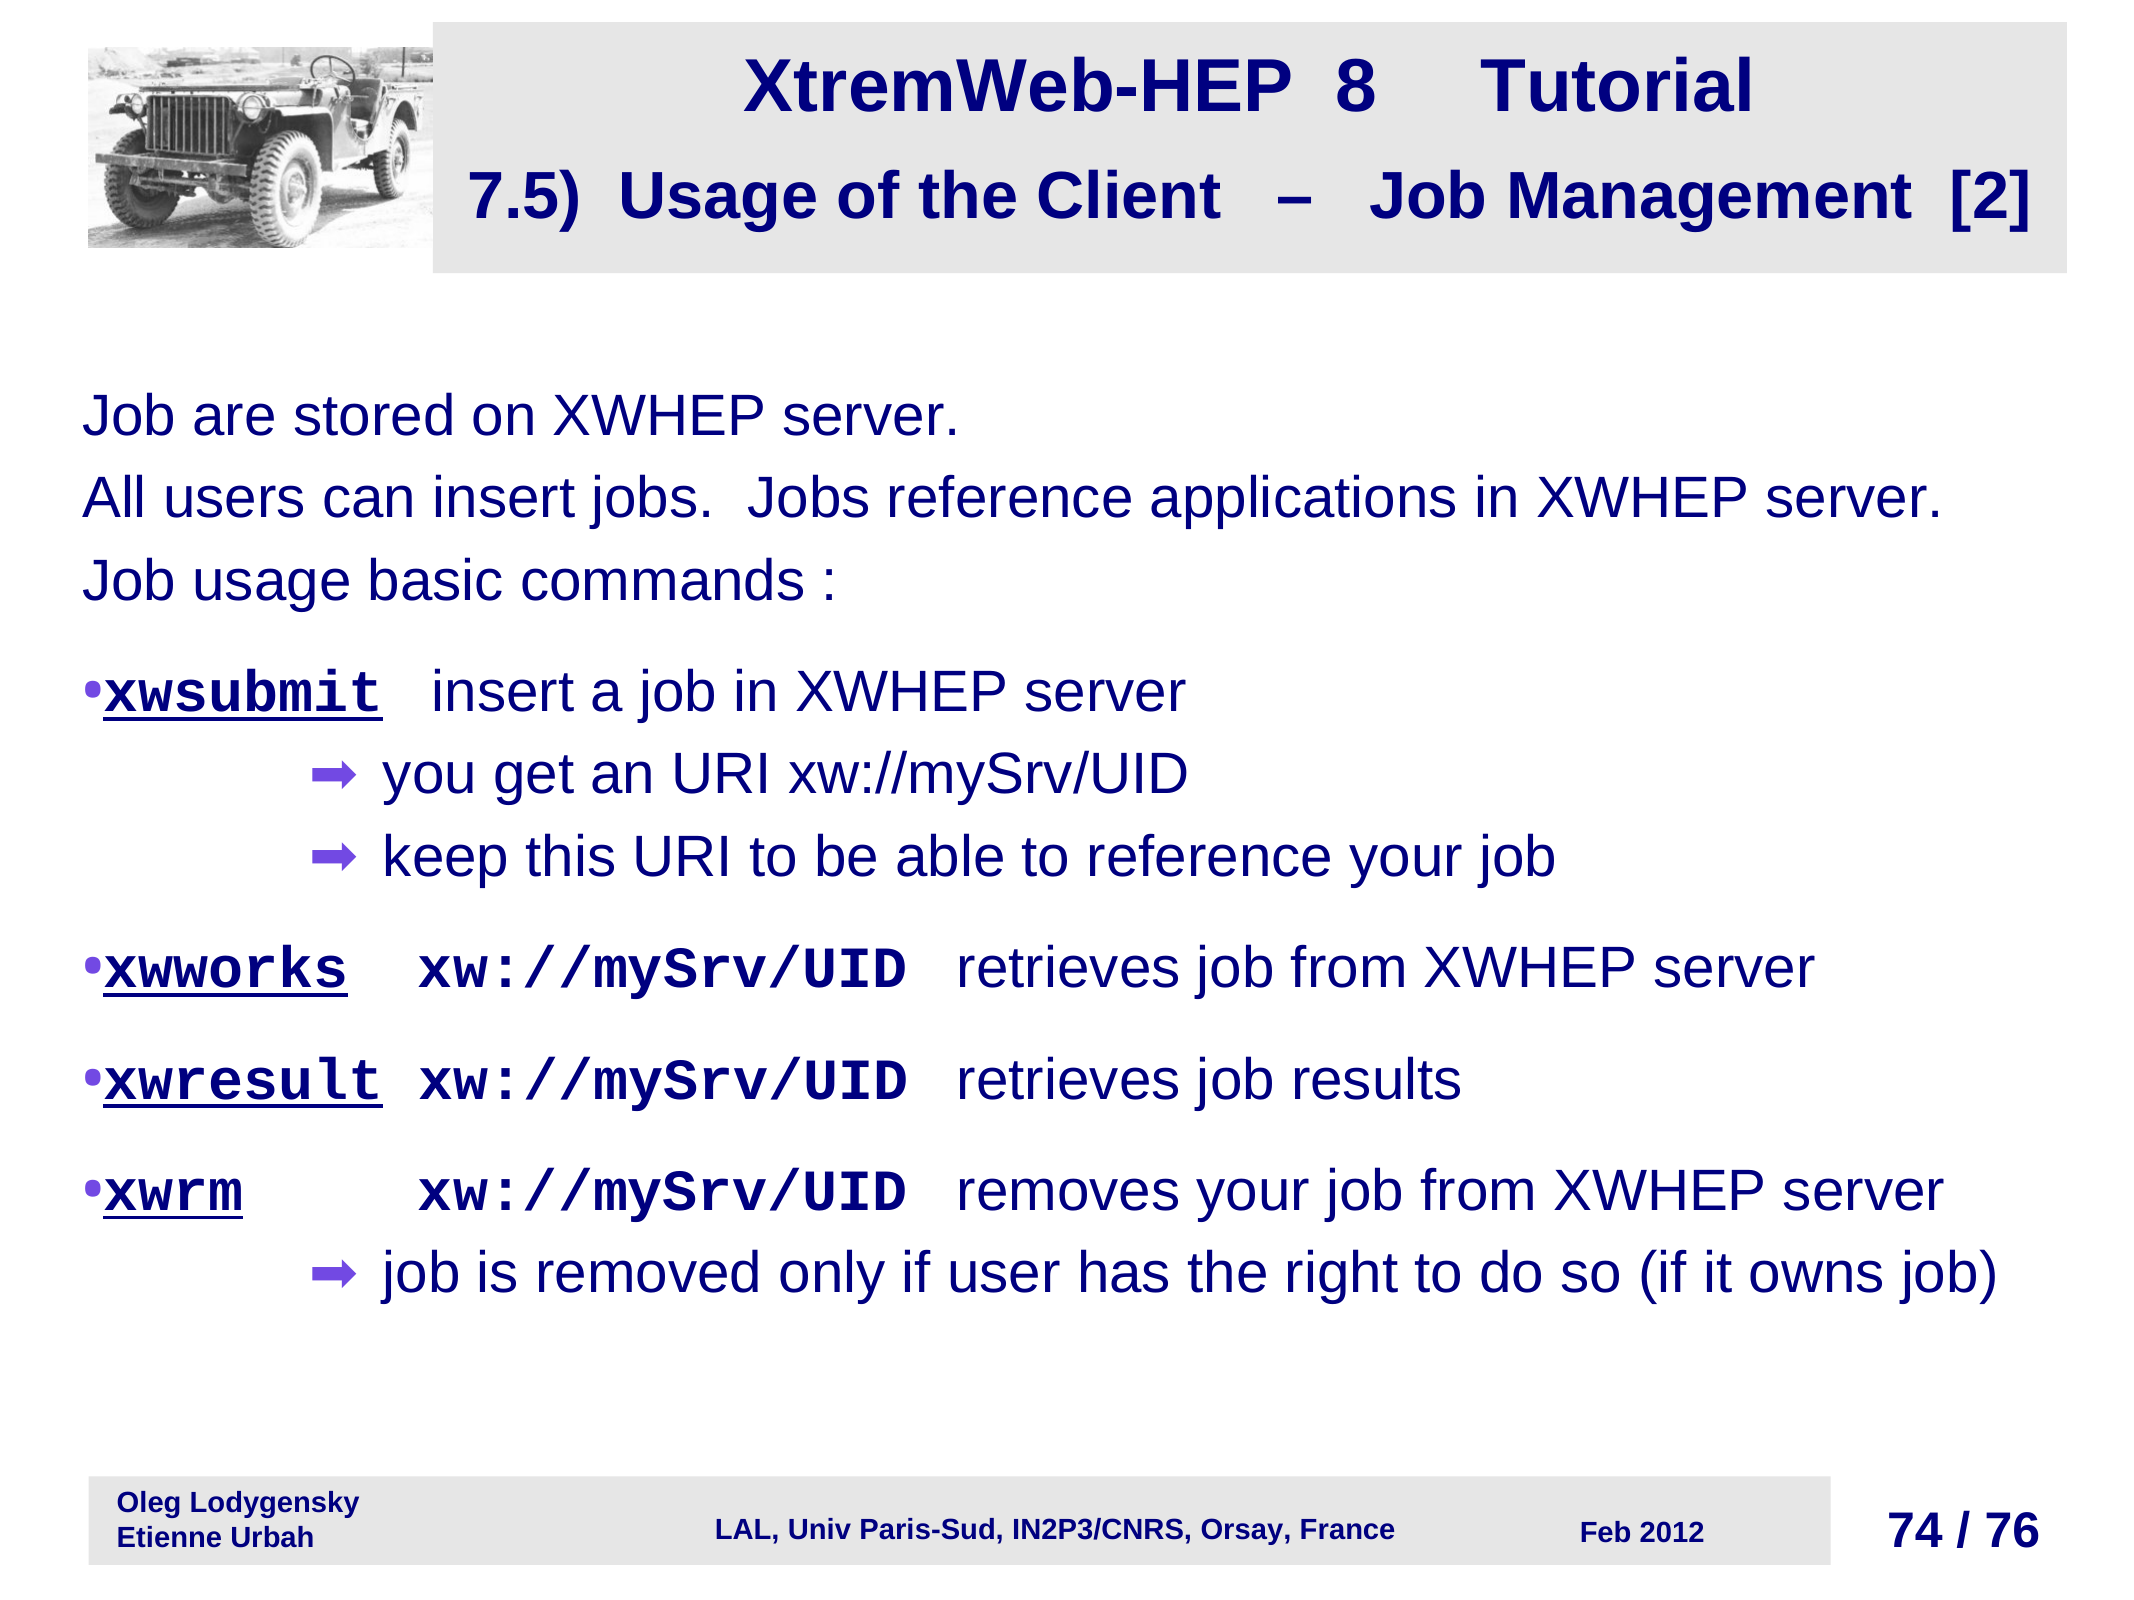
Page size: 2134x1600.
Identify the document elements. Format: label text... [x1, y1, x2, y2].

title 7.5) Usage of the Client – Job Management [2] [442, 118, 2067, 266]
picture [88, 47, 433, 248]
text_box Job are stored on XWHEP server. All users can insert jobs. Jobs reference applications in XWHEP server. Job usage basic commands : xwsubmit insert a job in XWHEP server you get an URI xw://mySrv/UID keep this URI to be able to reference your job xwworks xw://mySrv/UID retrieves job from XWHEP server xwresult xw://mySrv/UID retrieves job results xwrm xw://mySrv/UID removes your job from XWHEP server job is removed only if user has the right to do so (if it owns job) [72, 377, 2061, 1469]
